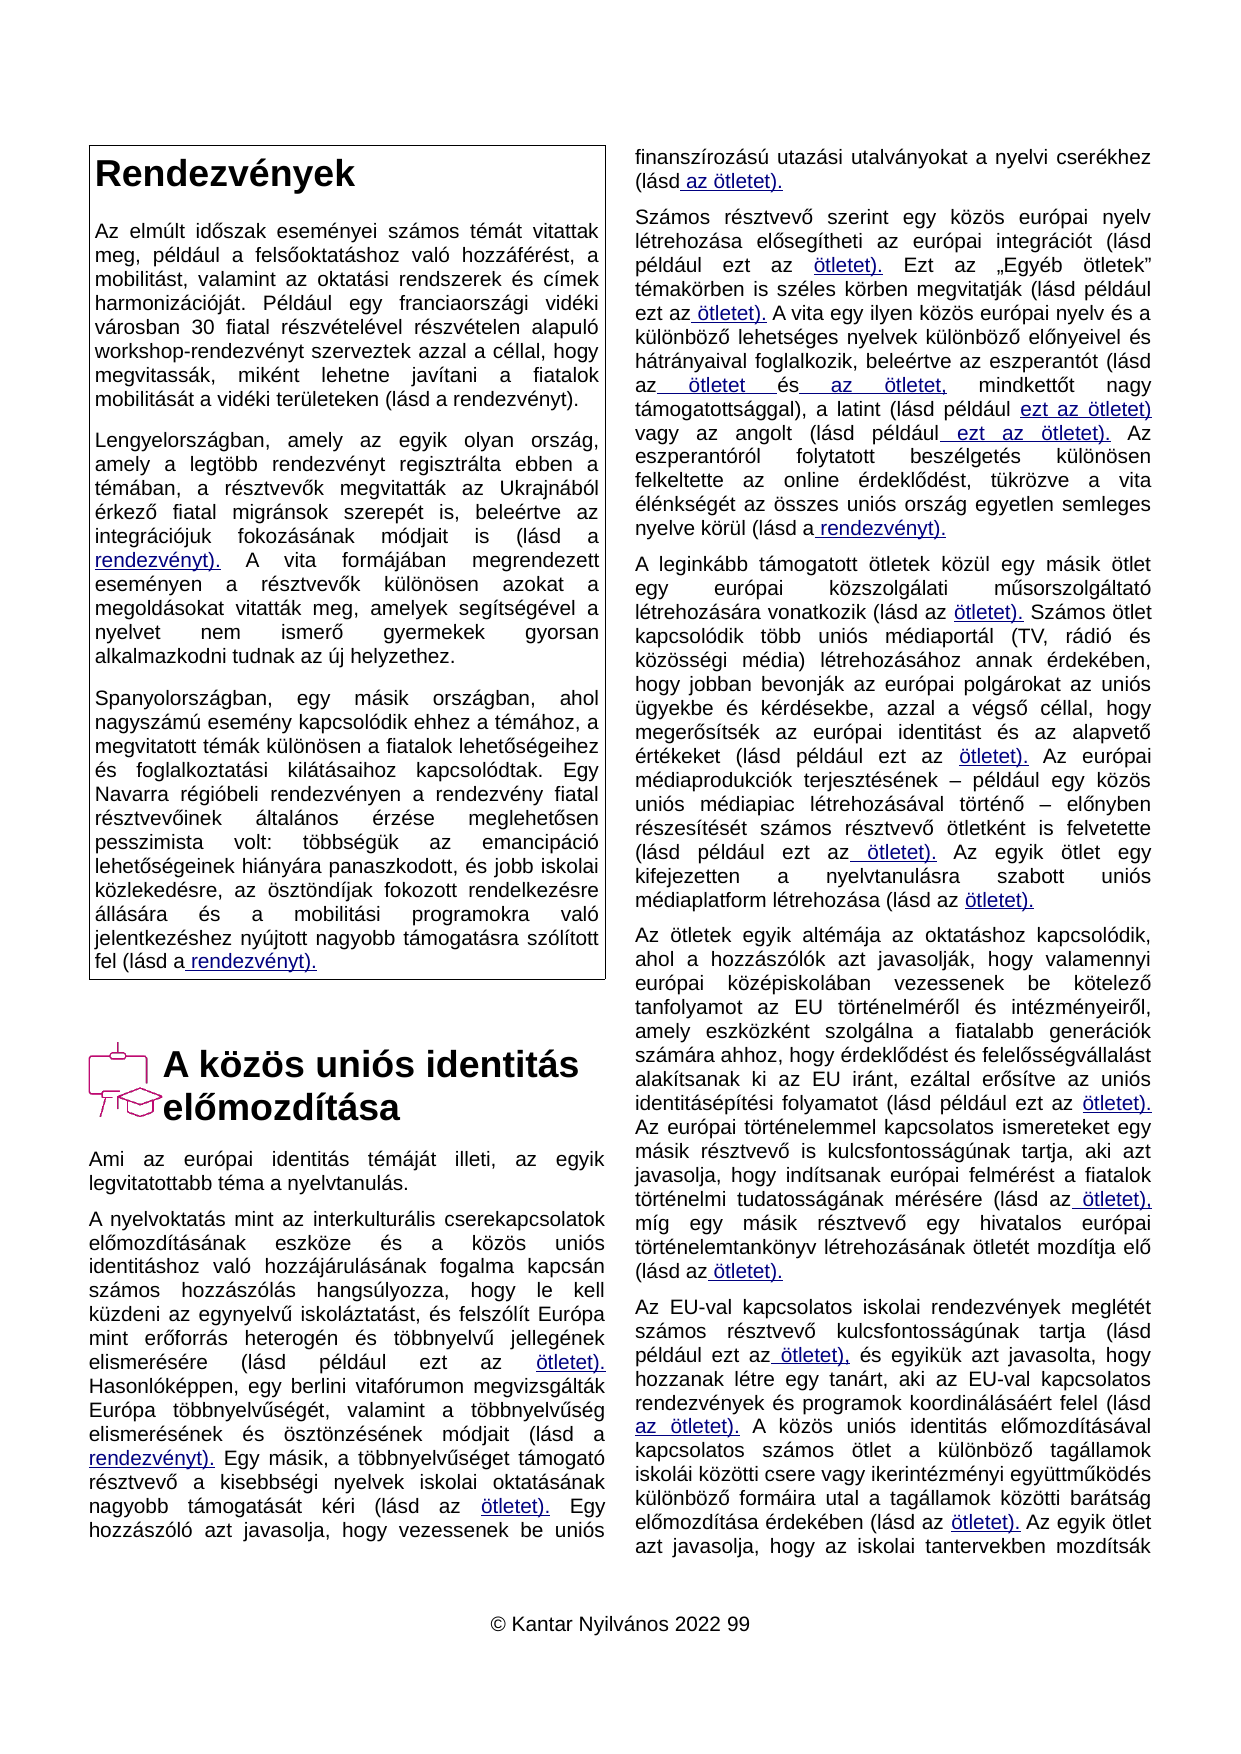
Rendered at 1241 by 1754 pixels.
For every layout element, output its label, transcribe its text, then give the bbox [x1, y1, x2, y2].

text Számos résztvevő szerint egy közös európai nyelv létrehozása elősegítheti az európai integrációt (lásd például ezt az ötletet). Ezt az „Egyéb ötletek” témakörben is széles körben megvitatják (lásd például ezt az ötletet). A vita egy ilyen közös európai nyelv és a különböző lehetséges nyelvek különböző előnyeivel és hátrányaival foglalkozik, beleértve az eszperantót (lásd az ötletet és az ötletet, mindkettőt nagy támogatottsággal), a latint (lásd például ezt az ötletet) vagy az angolt (lásd például ezt az ötletet). Az eszperantóról folytatott beszélgetés különösen felkeltette az online érdeklődést, tükrözve a vita élénkségét az összes uniós ország egyetlen semleges nyelve körül (lásd a rendezvényt). [635, 205, 1152, 540]
text Lengyelországban, amely az egyik olyan ország, amely a legtöbb rendezvényt regisztrálta ebben a témában, a résztvevők megvitatták az Ukrajnából érkező fiatal migránsok szerepét is, beleértve az integrációjuk fokozásának módjait is (lásd a rendezvényt). A vita formájában megrendezett eseményen a résztvevők különösen azokat a megoldásokat vitatták meg, amelyek segítségével a nyelvet nem ismerő gyermekek gyorsan alkalmazkodni tudnak az új helyzethez. [90, 422, 605, 674]
text Spanyolországban, egy másik országban, ahol nagyszámú esemény kapcsolódik ehhez a témához, a megvitatott témák különösen a fiatalok lehetőségeihez és foglalkoztatási kilátásaihoz kapcsolódtak. Egy Navarra régióbeli rendezvényen a rendezvény fiatal résztvevőinek általános érzése meglehetősen pesszimista volt: többségük az emancipáció lehetőségeinek hiányára panaszkodott, és jobb iskolai közlekedésre, az ösztöndíjak fokozott rendelkezésre állására és a mobilitási programokra való jelentkezéshez nyújtott nagyobb támogatásra szólított fel (lásd a rendezvényt). [90, 680, 605, 979]
text Az ötletek egyik altémája az oktatáshoz kapcsolódik, ahol a hozzászólók azt javasolják, hogy valamennyi európai középiskolában vezessenek be kötelező tanfolyamot az EU történelméről és intézményeiről, amely eszközként szolgálna a fiatalabb generációk számára ahhoz, hogy érdeklődést és felelősségvállalást alakítsanak ki az EU iránt, ezáltal erősítve az uniós identitásépítési folyamatot (lásd például ezt az ötletet). Az európai történelemmel kapcsolatos ismereteket egy másik résztvevő is kulcsfontosságúnak tartja, aki azt javasolja, hogy indítsanak európai felmérést a fiatalok történelmi tudatosságának mérésére (lásd az ötletet), míg egy másik résztvevő egy hivatalos európai történelemtankönyv létrehozásának ötletét mozdítja elő (lásd az ötletet). [635, 923, 1152, 1283]
subtitle A közös uniós identitás előmozdítása [88, 1042, 605, 1128]
text Az elmúlt időszak eseményei számos témát vitattak meg, például a felsőoktatáshoz való hozzáférést, a mobilitást, valamint az oktatási rendszerek és címek harmonizációját. Például egy franciaországi vidéki városban 30 fiatal részvételével részvételen alapuló workshop-rendezvényt szerveztek azzal a céllal, hogy megvitassák, miként lehetne javítani a fiatalok mobilitását a vidéki területeken (lásd a rendezvényt). [90, 213, 605, 416]
text A leginkább támogatott ötletek közül egy másik ötlet egy európai közszolgálati műsorszolgáltató létrehozására vonatkozik (lásd az ötletet). Számos ötlet kapcsolódik több uniós médiaportál (TV, rádió és közösségi média) létrehozásához annak érdekében, hogy jobban bevonják az európai polgárokat az uniós ügyekbe és kérdésekbe, azzal a végső céllal, hogy megerősítsék az európai identitást és az alapvető értékeket (lásd például ezt az ötletet). Az európai médiaprodukciók terjesztésének – például egy közös uniós médiapiac létrehozásával történő – előnyben részesítését számos résztvevő ötletként is felvetette (lásd például ezt az ötletet). Az egyik ötlet egy kifejezetten a nyelvtanulásra szabott uniós médiaplatform létrehozása (lásd az ötletet). [635, 552, 1152, 911]
subtitle Rendezvények [90, 146, 605, 200]
picture [88, 1042, 163, 1117]
text finanszírozású utazási utalványokat a nyelvi cserékhez (lásd az ötletet). [635, 145, 1152, 193]
text A nyelvoktatás mint az interkulturális cserekapcsolatok előmozdításának eszköze és a közös uniós identitáshoz való hozzájárulásának fogalma kapcsán számos hozzászólás hangsúlyozza, hogy le kell küzdeni az egynyelvű iskoláztatást, és felszólít Európa mint erőforrás heterogén és többnyelvű jellegének elismerésére (lásd például ezt az ötletet). Hasonlóképpen, egy berlini vitafórumon megvizsgálták Európa többnyelvűségét, valamint a többnyelvűség elismerésének és ösztönzésének módjait (lásd a rendezvényt). Egy másik, a többnyelvűséget támogató résztvevő a kisebbségi nyelvek iskolai oktatásának nagyobb támogatását kéri (lásd az ötletet). Egy hozzászóló azt javasolja, hogy vezessenek be uniós [88, 1206, 605, 1542]
text Ami az európai identitás témáját illeti, az egyik legvitatottabb téma a nyelvtanulás. [88, 1147, 605, 1194]
text Az EU-val kapcsolatos iskolai rendezvények meglétét számos résztvevő kulcsfontosságúnak tartja (lásd például ezt az ötletet), és egyikük azt javasolta, hogy hozzanak létre egy tanárt, aki az EU-val kapcsolatos rendezvények és programok koordinálásáért felel (lásd az ötletet). A közös uniós identitás előmozdításával kapcsolatos számos ötlet a különböző tagállamok iskolái közötti csere vagy ikerintézményi együttműködés különböző formáira utal a tagállamok közötti barátság előmozdítása érdekében (lásd az ötletet). Az egyik ötlet azt javasolja, hogy az iskolai tantervekben mozdítsák [635, 1294, 1152, 1558]
